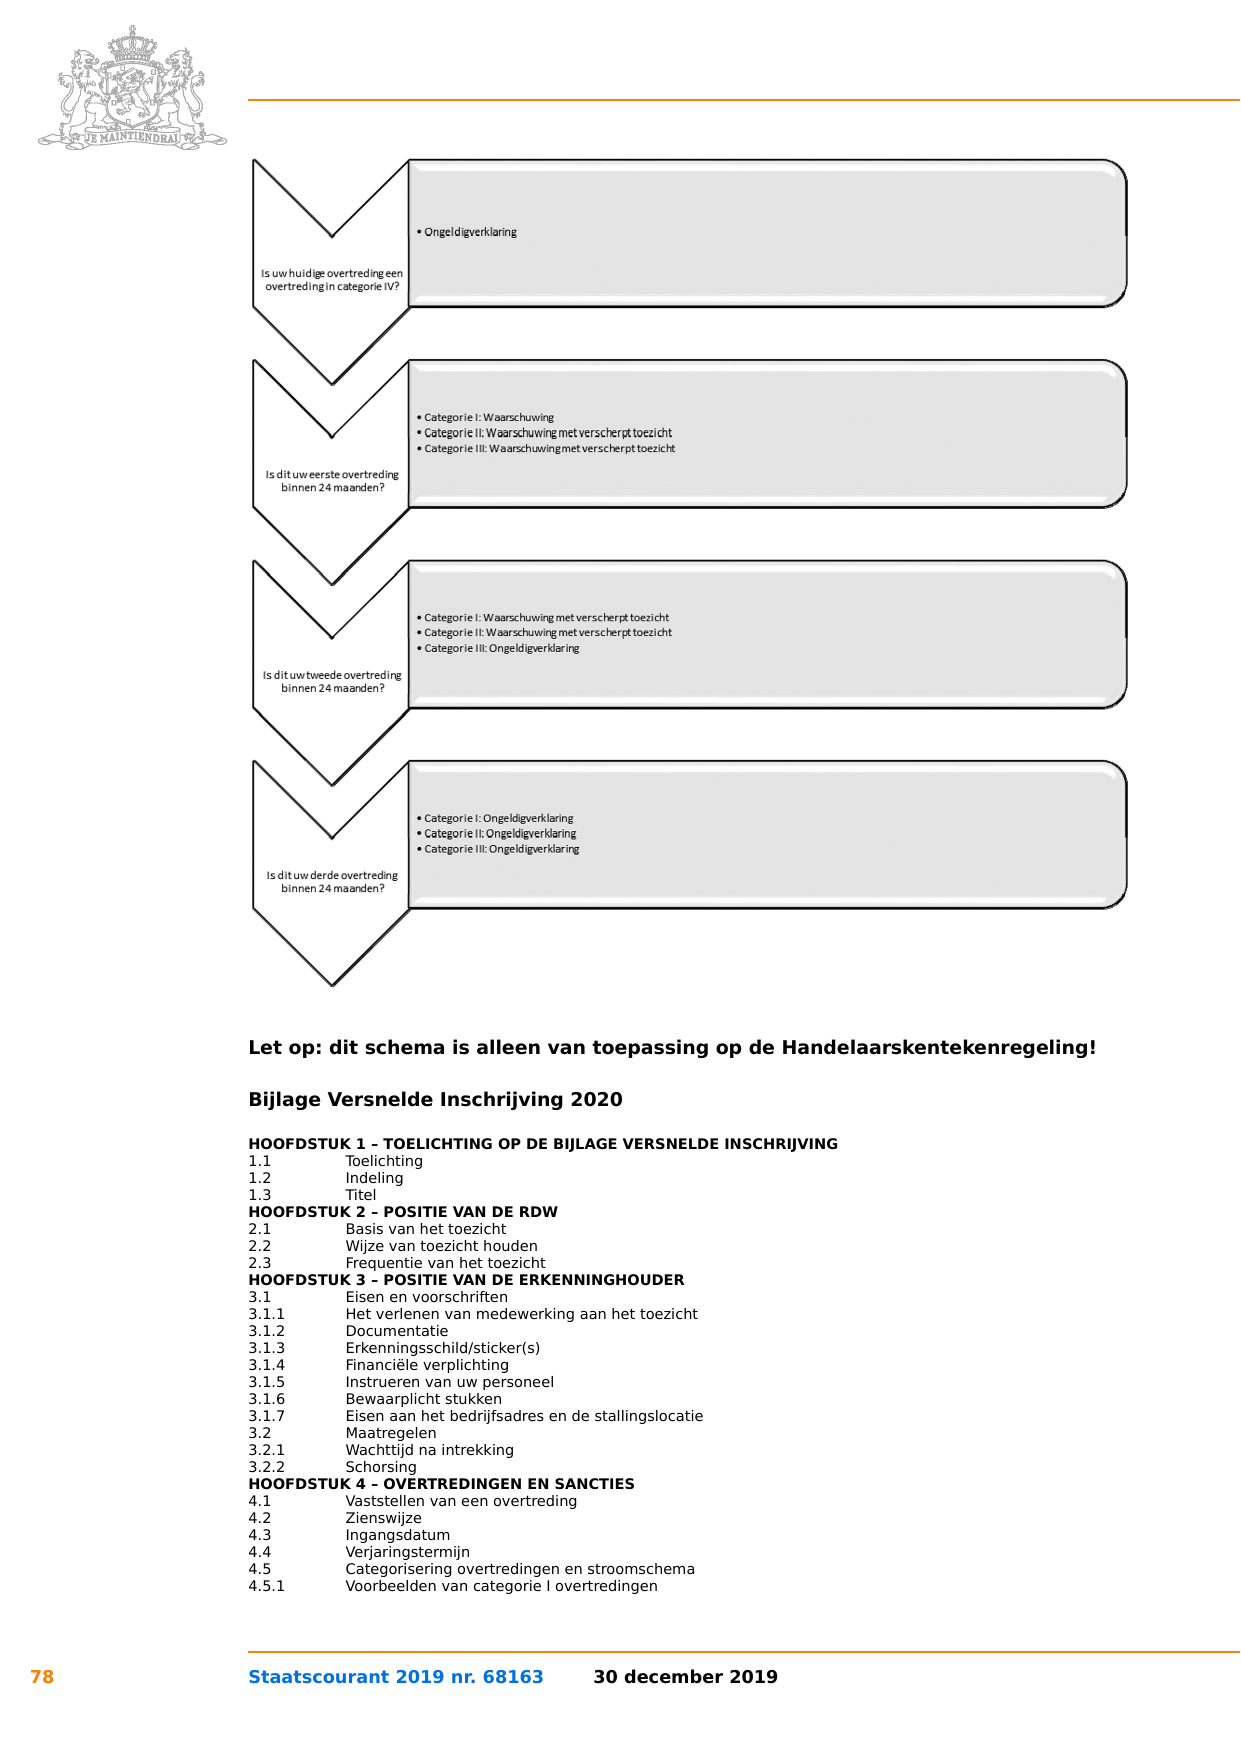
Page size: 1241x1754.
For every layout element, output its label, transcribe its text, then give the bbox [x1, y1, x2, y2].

table_cell 4.1 [248, 1493, 339, 1510]
table_cell Zienswijze [340, 1510, 1163, 1527]
table_cell 1.3 [248, 1187, 339, 1204]
table_cell Toelichting [340, 1153, 1163, 1170]
subtitle Bijlage Versnelde Inschrijving 2020 [248, 1089, 1163, 1111]
table_cell Instrueren van uw personeel [340, 1374, 1163, 1391]
table_header HOOFDSTUK 1 – TOELICHTING OP DE BIJLAGE VERSNELDE INSCHRIJVING [248, 1136, 1163, 1153]
table_cell 4.5 [248, 1561, 339, 1578]
picture [248, 155, 1134, 994]
table_cell Verjaringstermijn [340, 1544, 1163, 1561]
table_cell Schorsing [340, 1459, 1163, 1476]
table_cell 2.3 [248, 1255, 339, 1272]
table_cell Voorbeelden van categorie I overtredingen [340, 1578, 1163, 1595]
table_cell 1.2 [248, 1170, 339, 1187]
text Let op: dit schema is alleen van toepassing op de Handelaarskentekenregeling! [248, 1037, 1163, 1059]
table_cell Frequentie van het toezicht [340, 1255, 1163, 1272]
table_cell 2.2 [248, 1238, 339, 1255]
table_cell 3.1.4 [248, 1357, 339, 1374]
table_cell 3.1.3 [248, 1340, 339, 1357]
table_cell Ingangsdatum [340, 1527, 1163, 1544]
table_cell Eisen aan het bedrijfsadres en de stallingslocatie [340, 1408, 1163, 1425]
table_cell 4.4 [248, 1544, 339, 1561]
table_cell 3.1 [248, 1289, 339, 1306]
table_cell 3.2.1 [248, 1442, 339, 1459]
table_cell Wijze van toezicht houden [340, 1238, 1163, 1255]
table_cell Documentatie [340, 1323, 1163, 1340]
table_cell HOOFDSTUK 2 – POSITIE VAN DE RDW [248, 1204, 1163, 1221]
table_cell Indeling [340, 1170, 1163, 1187]
table_cell Vaststellen van een overtreding [340, 1493, 1163, 1510]
table_cell 3.1.1 [248, 1306, 339, 1323]
table_cell 3.2.2 [248, 1459, 339, 1476]
table_cell 3.2 [248, 1425, 339, 1442]
table_cell Wachttijd na intrekking [340, 1442, 1163, 1459]
table_cell 4.3 [248, 1527, 339, 1544]
table_cell 4.5.1 [248, 1578, 339, 1595]
table_cell Het verlenen van medewerking aan het toezicht [340, 1306, 1163, 1323]
table_cell 3.1.2 [248, 1323, 339, 1340]
table_cell Financiële verplichting [340, 1357, 1163, 1374]
table_cell 1.1 [248, 1153, 339, 1170]
table_cell HOOFDSTUK 3 – POSITIE VAN DE ERKENNINGHOUDER [248, 1272, 1163, 1289]
table_cell Eisen en voorschriften [340, 1289, 1163, 1306]
table_cell 2.1 [248, 1221, 339, 1238]
table_cell 3.1.7 [248, 1408, 339, 1425]
table_cell Maatregelen [340, 1425, 1163, 1442]
table_cell Titel [340, 1187, 1163, 1204]
table_cell Categorisering overtredingen en stroomschema [340, 1561, 1163, 1578]
table_cell HOOFDSTUK 4 – OVERTREDINGEN EN SANCTIES [248, 1476, 1163, 1493]
table_cell 3.1.6 [248, 1391, 339, 1408]
table_cell Bewaarplicht stukken [340, 1391, 1163, 1408]
picture [38, 25, 227, 150]
table_cell Erkenningsschild/sticker(s) [340, 1340, 1163, 1357]
table_cell Basis van het toezicht [340, 1221, 1163, 1238]
table_cell 3.1.5 [248, 1374, 339, 1391]
table_cell 4.2 [248, 1510, 339, 1527]
